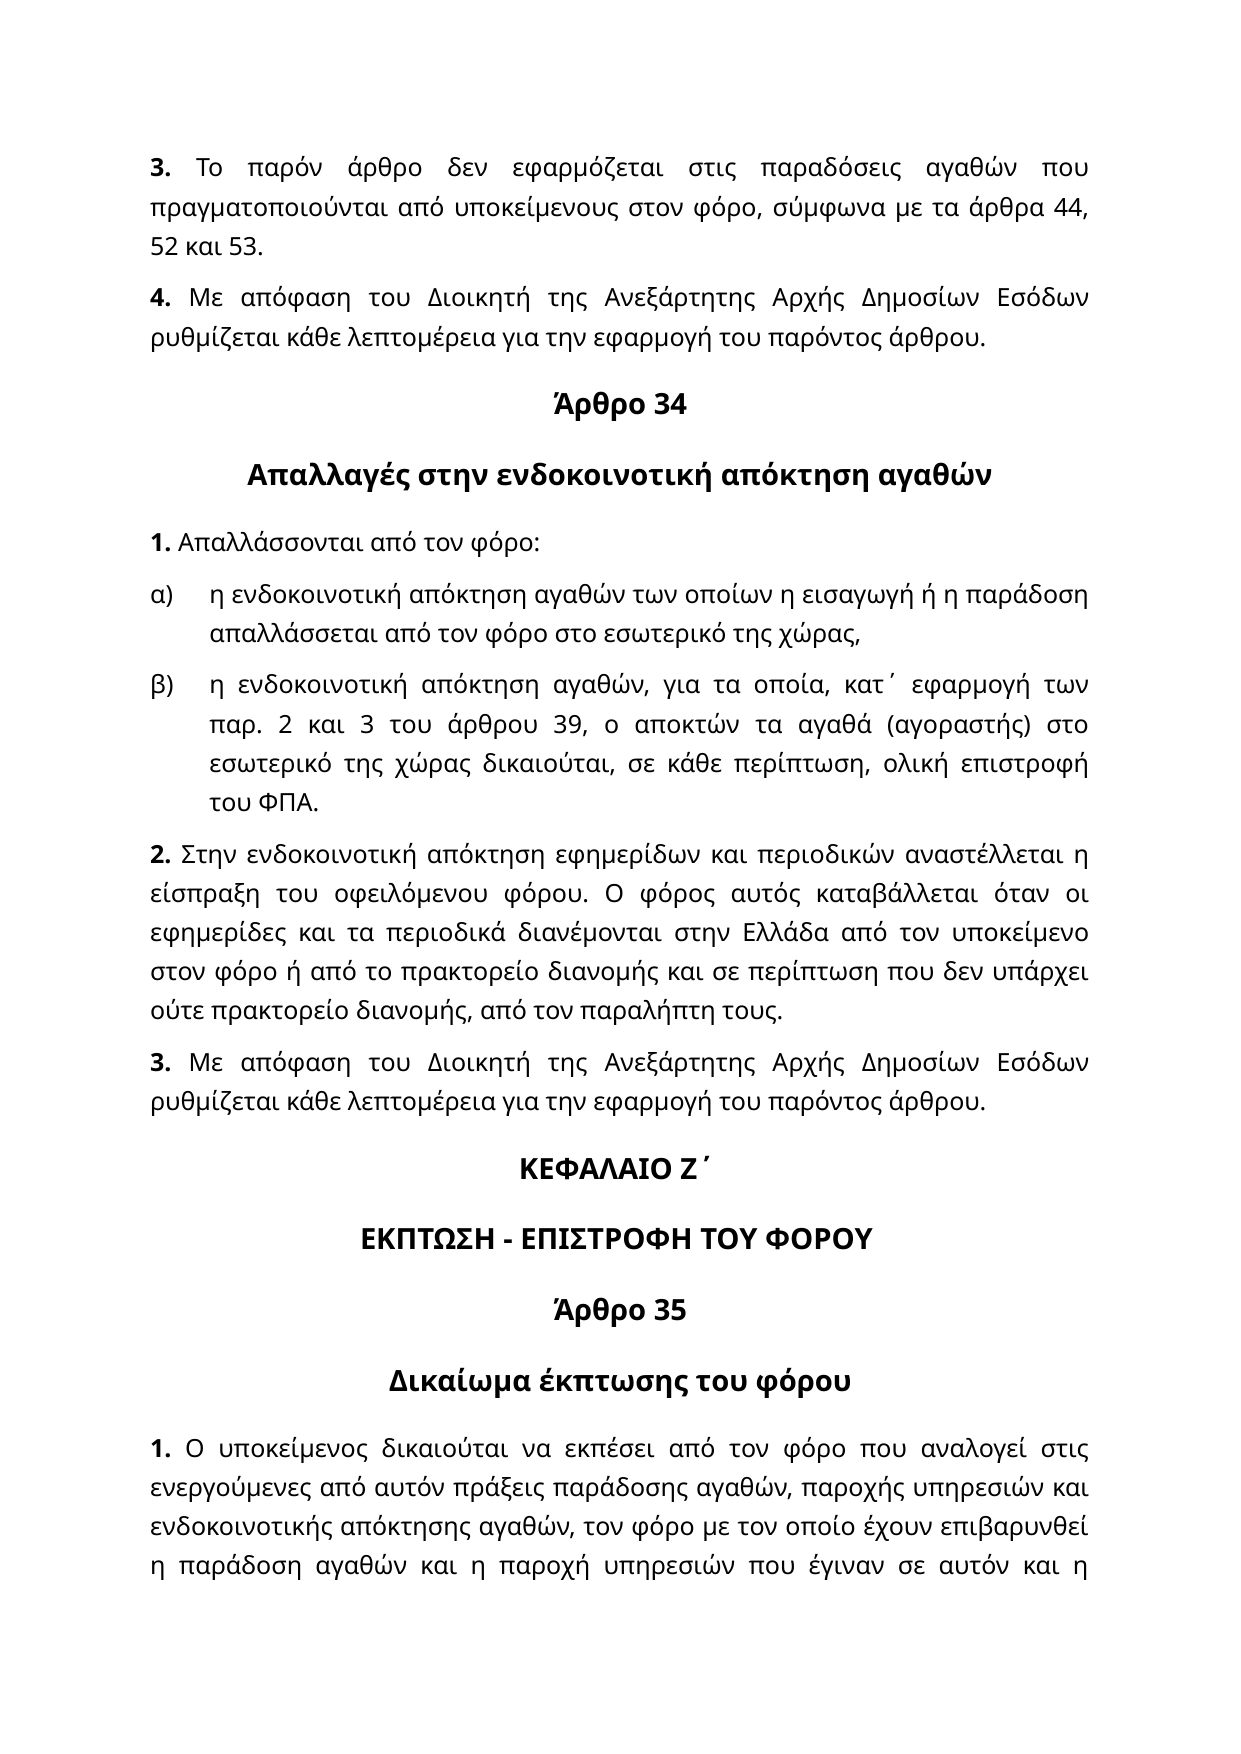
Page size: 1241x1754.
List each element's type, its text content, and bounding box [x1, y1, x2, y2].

text 4. Με απόφαση του Διοικητή της Ανεξάρτητης Αρχής Δημοσίων Εσόδων ρυθμίζεται κάθε λεπτομέρεια για την εφαρμογή του παρόντος άρθρου. [150, 280, 1090, 353]
text 1. Ο υποκείμενος δικαιούται να εκπέσει από τον φόρο που αναλογεί στις ενεργούμενες από αυτόν πράξεις παράδοσης αγαθών, παροχής υπηρεσιών και ενδοκοινοτικής απόκτησης αγαθών, τον φόρο με τον οποίο έχουν επιβαρυνθεί η παράδοση αγαθών και η παροχή υπηρεσιών που έγιναν σε αυτόν και η [150, 1430, 1090, 1582]
subtitle Δικαίωμα έκπτωσης του φόρου [150, 1360, 1090, 1399]
list β) η ενδοκοινοτική απόκτηση αγαθών, για τα οποία, κατ΄ εφαρμογή των παρ. 2 και 3 του άρθρου 39, ο αποκτών τα αγαθά (αγοραστής) στο εσωτερικό της χώρας δικαιούται, σε κάθε περίπτωση, ολική επιστροφή του ΦΠΑ. [150, 667, 1090, 819]
subtitle Άρθρο 34 [150, 383, 1090, 423]
subtitle Απαλλαγές στην ενδοκοινοτική απόκτηση αγαθών [150, 454, 1090, 494]
subtitle Άρθρο 35 [150, 1289, 1090, 1329]
subtitle ΕΚΠΤΩΣΗ - ΕΠΙΣΤΡΟΦΗ ΤΟΥ ΦΟΡΟΥ [150, 1218, 1090, 1258]
text 3. Με απόφαση του Διοικητή της Ανεξάρτητης Αρχής Δημοσίων Εσόδων ρυθμίζεται κάθε λεπτομέρεια για την εφαρμογή του παρόντος άρθρου. [150, 1044, 1090, 1118]
subtitle ΚΕΦΑΛΑΙΟ Ζ΄ [150, 1148, 1090, 1188]
text 2. Στην ενδοκοινοτική απόκτηση εφημερίδων και περιοδικών αναστέλλεται η είσπραξη του οφειλόμενου φόρου. Ο φόρος αυτός καταβάλλεται όταν οι εφημερίδες και τα περιοδικά διανέμονται στην Ελλάδα από τον υποκείμενο στον φόρο ή από το πρακτορείο διανομής και σε περίπτωση που δεν υπάρχει ούτε πρακτορείο διανομής, από τον παραλήπτη τους. [150, 836, 1090, 1027]
text 3. Το παρόν άρθρο δεν εφαρμόζεται στις παραδόσεις αγαθών που πραγματοποιούνται από υποκείμενους στον φόρο, σύμφωνα με τα άρθρα 44, 52 και 53. [150, 150, 1090, 262]
list α) η ενδοκοινοτική απόκτηση αγαθών των οποίων η εισαγωγή ή η παράδοση απαλλάσσεται από τον φόρο στο εσωτερικό της χώρας, [150, 576, 1090, 649]
text 1. Απαλλάσσονται από τον φόρο: [150, 524, 1090, 559]
